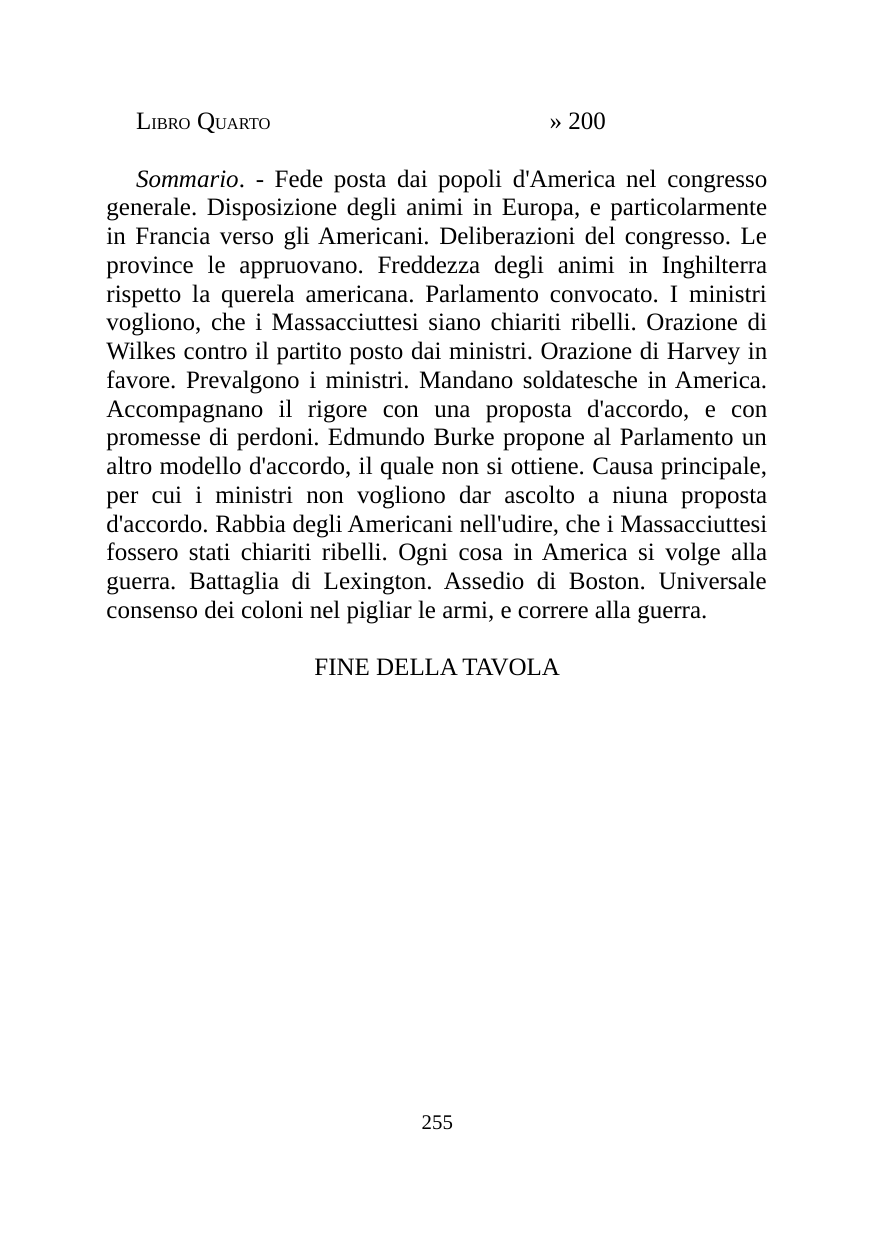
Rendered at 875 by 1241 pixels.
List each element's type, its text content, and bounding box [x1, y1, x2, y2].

text FINE DELLA TAVOLA [106, 652, 768, 681]
text Sommario. - Fede posta dai popoli d'America nel congresso generale. Disposizione degli animi in Europa, e particolarmente in Francia verso gli Americani. Deliberazioni del congresso. Le province le appruovano. Freddezza degli animi in Inghilterra rispetto la querela americana. Parlamento convocato. I ministri vogliono, che i Massacciuttesi siano chiariti ribelli. Orazione di Wilkes contro il partito posto dai ministri. Orazione di Harvey in favore. Prevalgono i ministri. Mandano soldatesche in America. Accompagnano il rigore con una proposta d'accordo, e con promesse di perdoni. Edmundo Burke propone al Parlamento un altro modello d'accordo, il quale non si ottiene. Causa principale, per cui i ministri non vogliono dar ascolto a niuna proposta d'accordo. Rabbia degli Americani nell'udire, che i Massacciuttesi fossero stati chiariti ribelli. Ogni cosa in America si volge alla guerra. Battaglia di Lexington. Assedio di Boston. Universale consenso dei coloni nel pigliar le armi, e correre alla guerra. [106, 164, 768, 624]
text Libro Quarto » 200 [106, 106, 768, 135]
